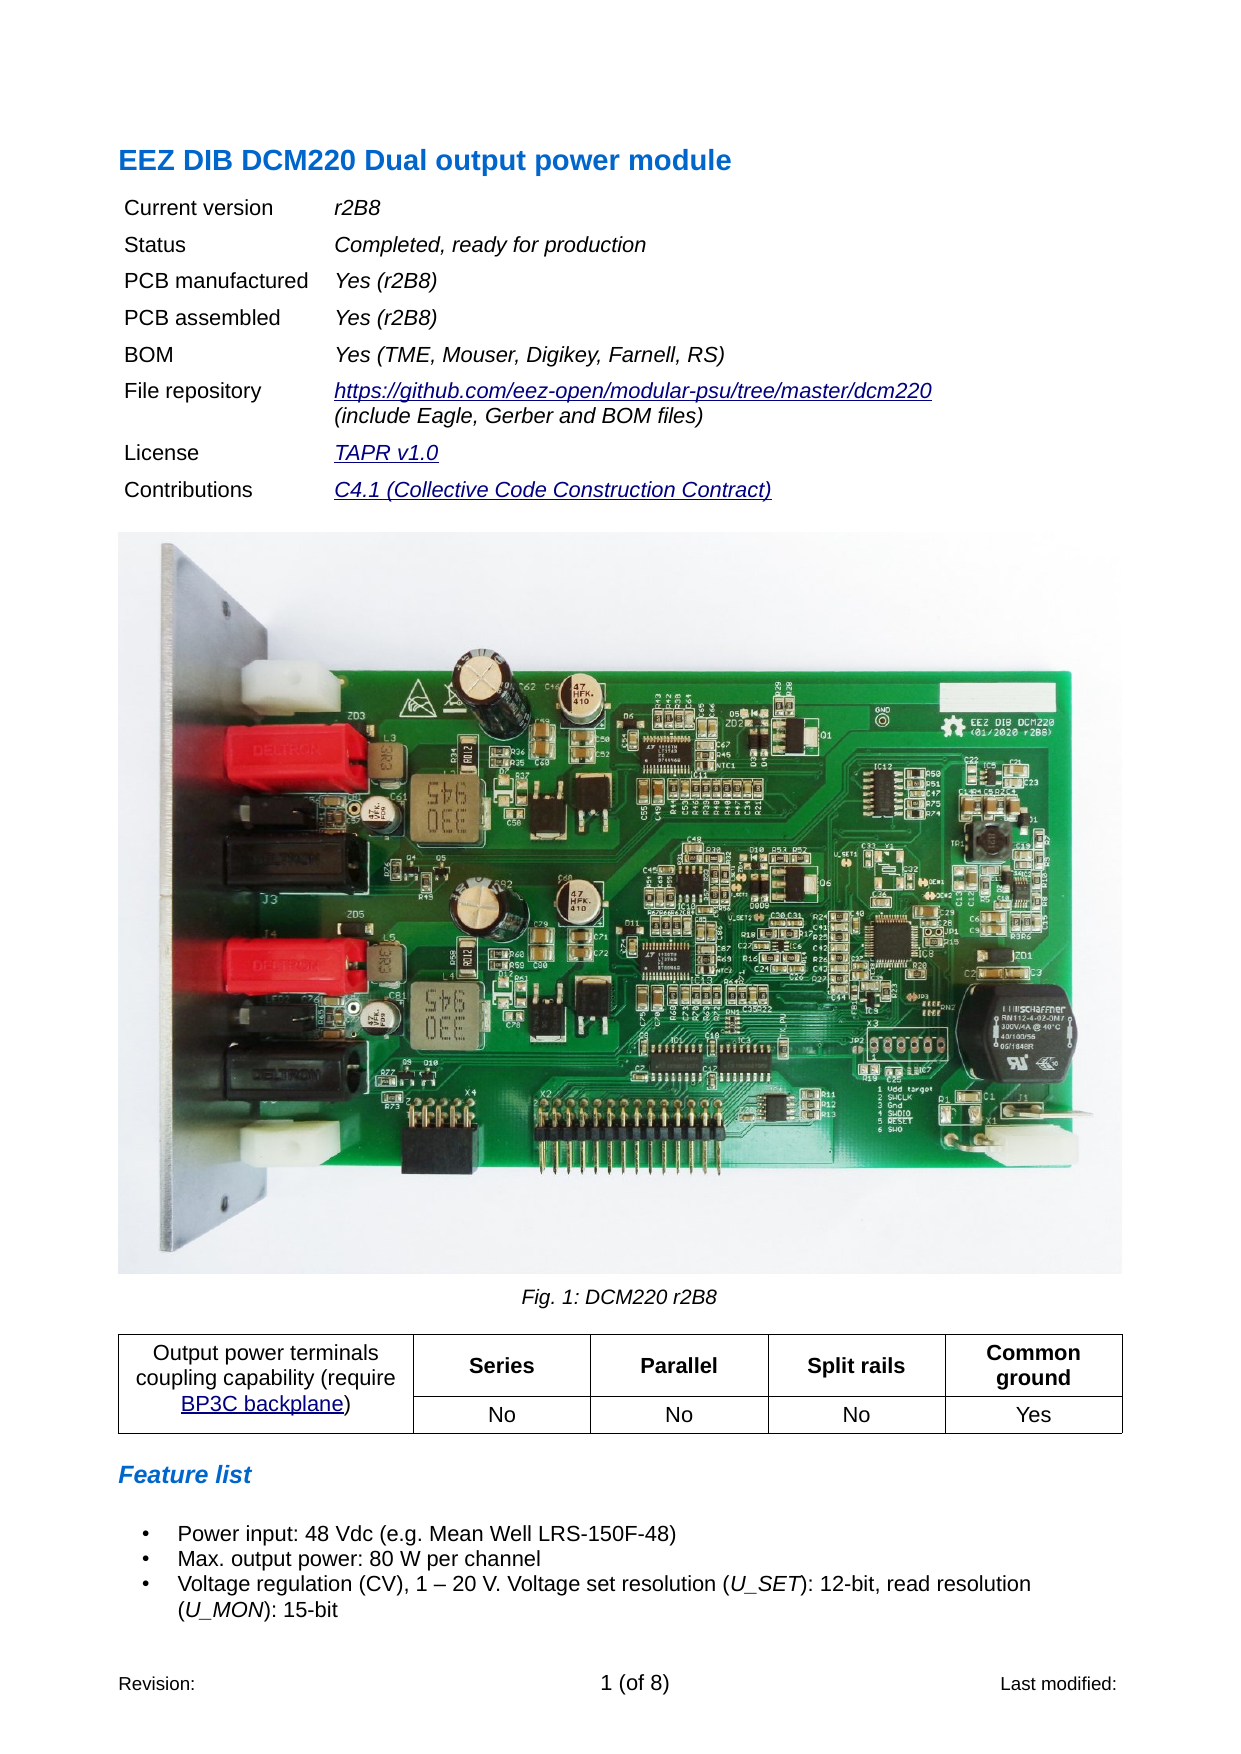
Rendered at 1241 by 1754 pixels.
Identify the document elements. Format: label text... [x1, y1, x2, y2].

table_cell PCB manufactured [118, 263, 328, 299]
picture [118, 532, 1123, 1274]
table_cell File repository [118, 373, 328, 434]
table_cell Yes (r2B8) [328, 299, 1122, 336]
table_cell BOM [118, 336, 328, 372]
table_header Parallel [591, 1335, 768, 1396]
table_cell Yes [946, 1397, 1122, 1433]
text Fig. 1: DCM220 r2B8 [118, 1274, 1122, 1309]
table_header Output power terminals coupling capability (require BP3C backplane) [119, 1335, 413, 1433]
table_cell Completed, ready for production [328, 226, 1122, 262]
table_cell Yes (r2B8) [328, 263, 1122, 299]
subtitle EEZ DIB DCM220 Dual output power module [118, 143, 1122, 177]
table_cell Yes (TME, Mouser, Digikey, Farnell, RS) [328, 336, 1122, 372]
table_cell No [414, 1397, 590, 1433]
table_header Series [414, 1335, 590, 1396]
table_cell Status [118, 226, 328, 262]
table_cell https://github.com/eez-open/modular-psu/tree/master/dcm220 (include Eagle, Gerber and BOM files) [328, 373, 1122, 434]
table_cell C4.1 (Collective Code Construction Contract) [328, 471, 1122, 508]
table_header r2B8 [328, 189, 1122, 226]
list Voltage regulation (CV), 1 – 20 V. Voltage set resolution (U_SET): 12-bit, read resolution (U_MON): 15-bit [142, 1571, 1110, 1622]
list Max. output power: 80 W per channel [142, 1546, 1110, 1571]
table_cell Contributions [118, 471, 328, 508]
table_header Split rails [769, 1335, 945, 1396]
table_header Current version [118, 189, 328, 226]
table_cell License [118, 434, 328, 471]
table_cell No [591, 1397, 768, 1433]
table_header Common ground [946, 1335, 1122, 1396]
list Power input: 48 Vdc (e.g. Mean Well LRS-150F-48) [142, 1521, 1110, 1546]
table_cell No [769, 1397, 945, 1433]
subtitle Feature list [118, 1460, 1122, 1488]
table_cell PCB assembled [118, 299, 328, 336]
table_cell TAPR v1.0 [328, 434, 1122, 471]
